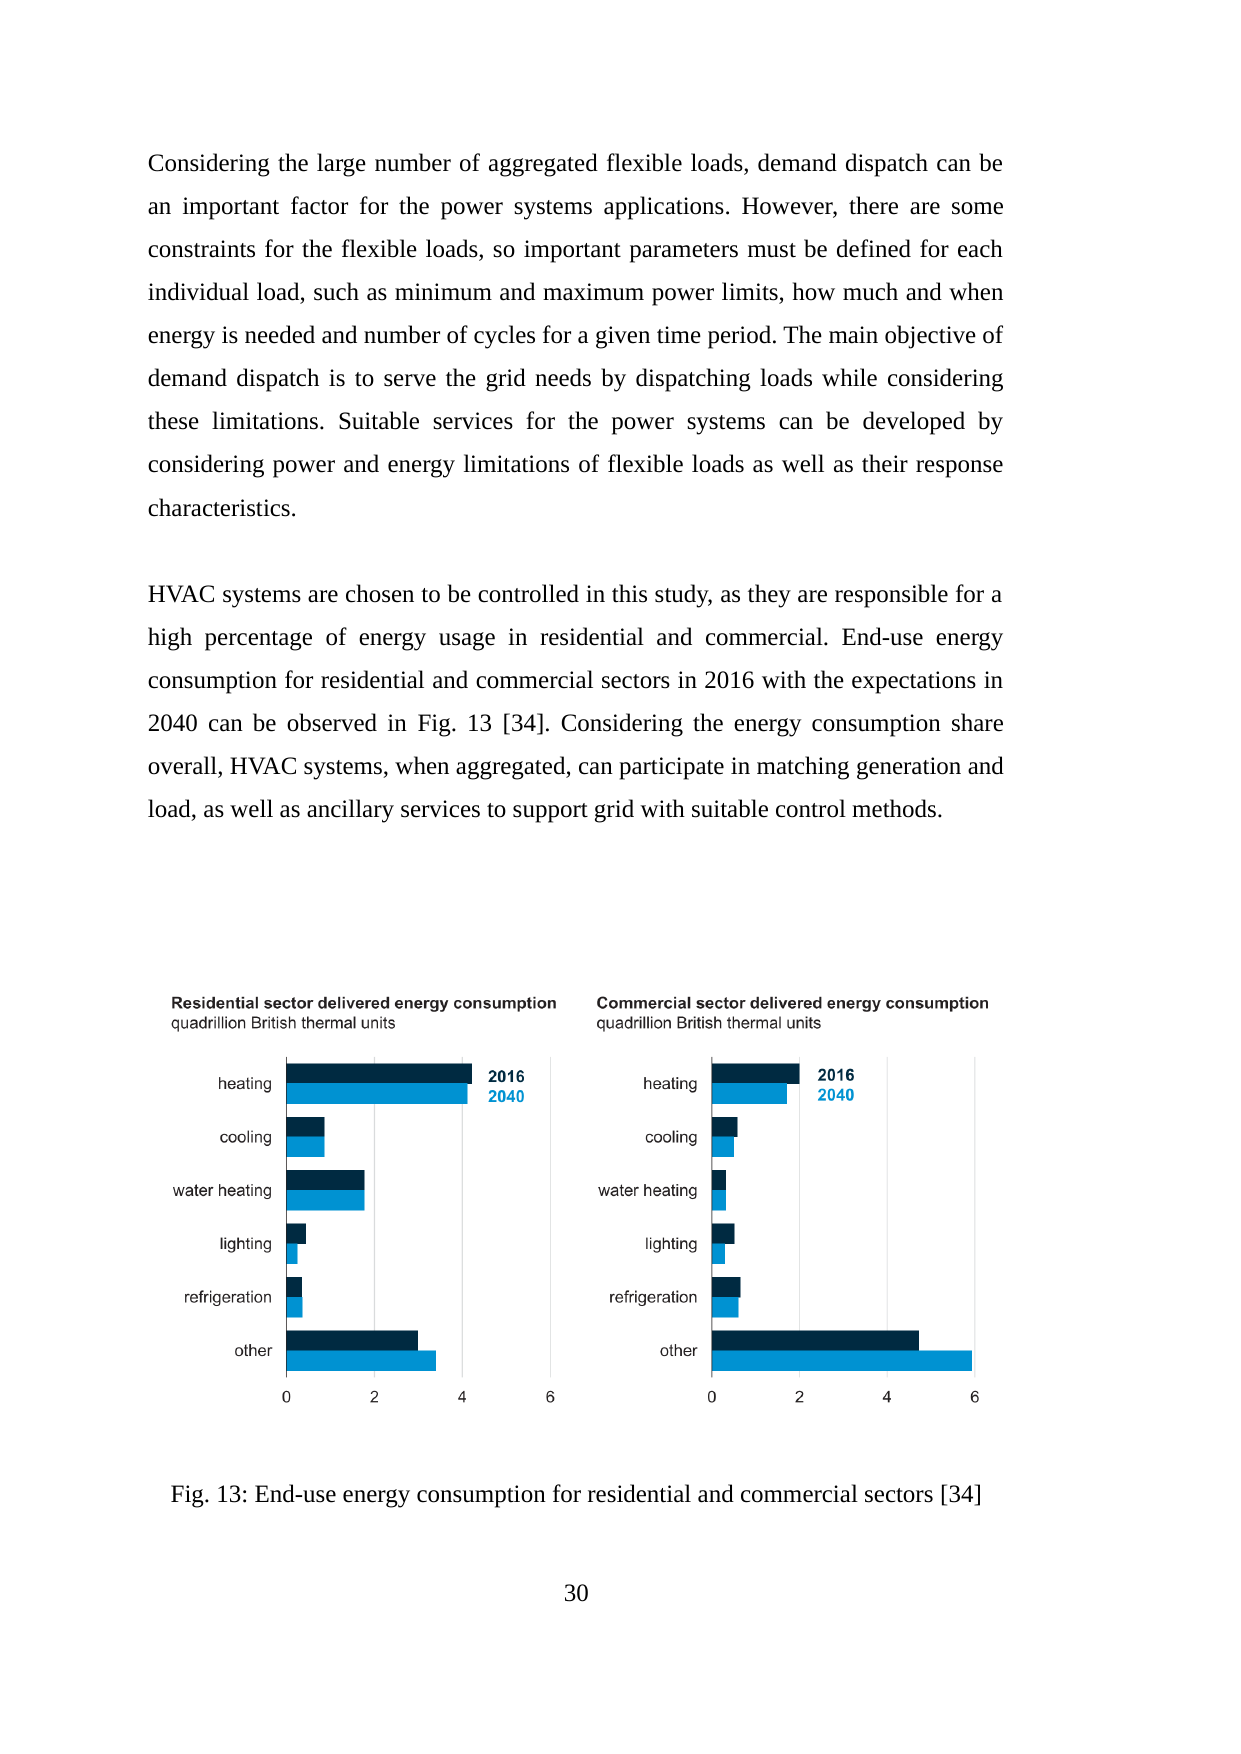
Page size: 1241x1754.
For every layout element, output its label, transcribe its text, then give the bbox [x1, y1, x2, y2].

text Considering the large number of aggregated flexible loads, demand dispatch can be an important factor for the power systems applications. However, there are some constraints for the flexible loads, so important parameters must be defined for each individual load, such as minimum and maximum power limits, how much and when energy is needed and number of cycles for a given time period. The main objective of demand dispatch is to serve the grid needs by dispatching loads while considering these limitations. Suitable services for the power systems can be developed by considering power and energy limitations of flexible loads as well as their response characteristics. [148, 148, 1004, 521]
text Fig. 13: End-use energy consumption for residential and commercial sectors [34] [148, 1479, 1004, 1508]
text HVAC systems are chosen to be controlled in this study, as they are responsible for a high percentage of energy usage in residential and commercial. End-use energy consumption for residential and commercial sectors in 2016 with the expectations in 2040 can be observed in Fig. 13 [34]. Considering the energy consumption share overall, HVAC systems, when aggregated, can participate in matching generation and load, as well as ancillary services to support grid with suitable control methods. [148, 579, 1004, 823]
picture [147, 979, 1005, 1420]
